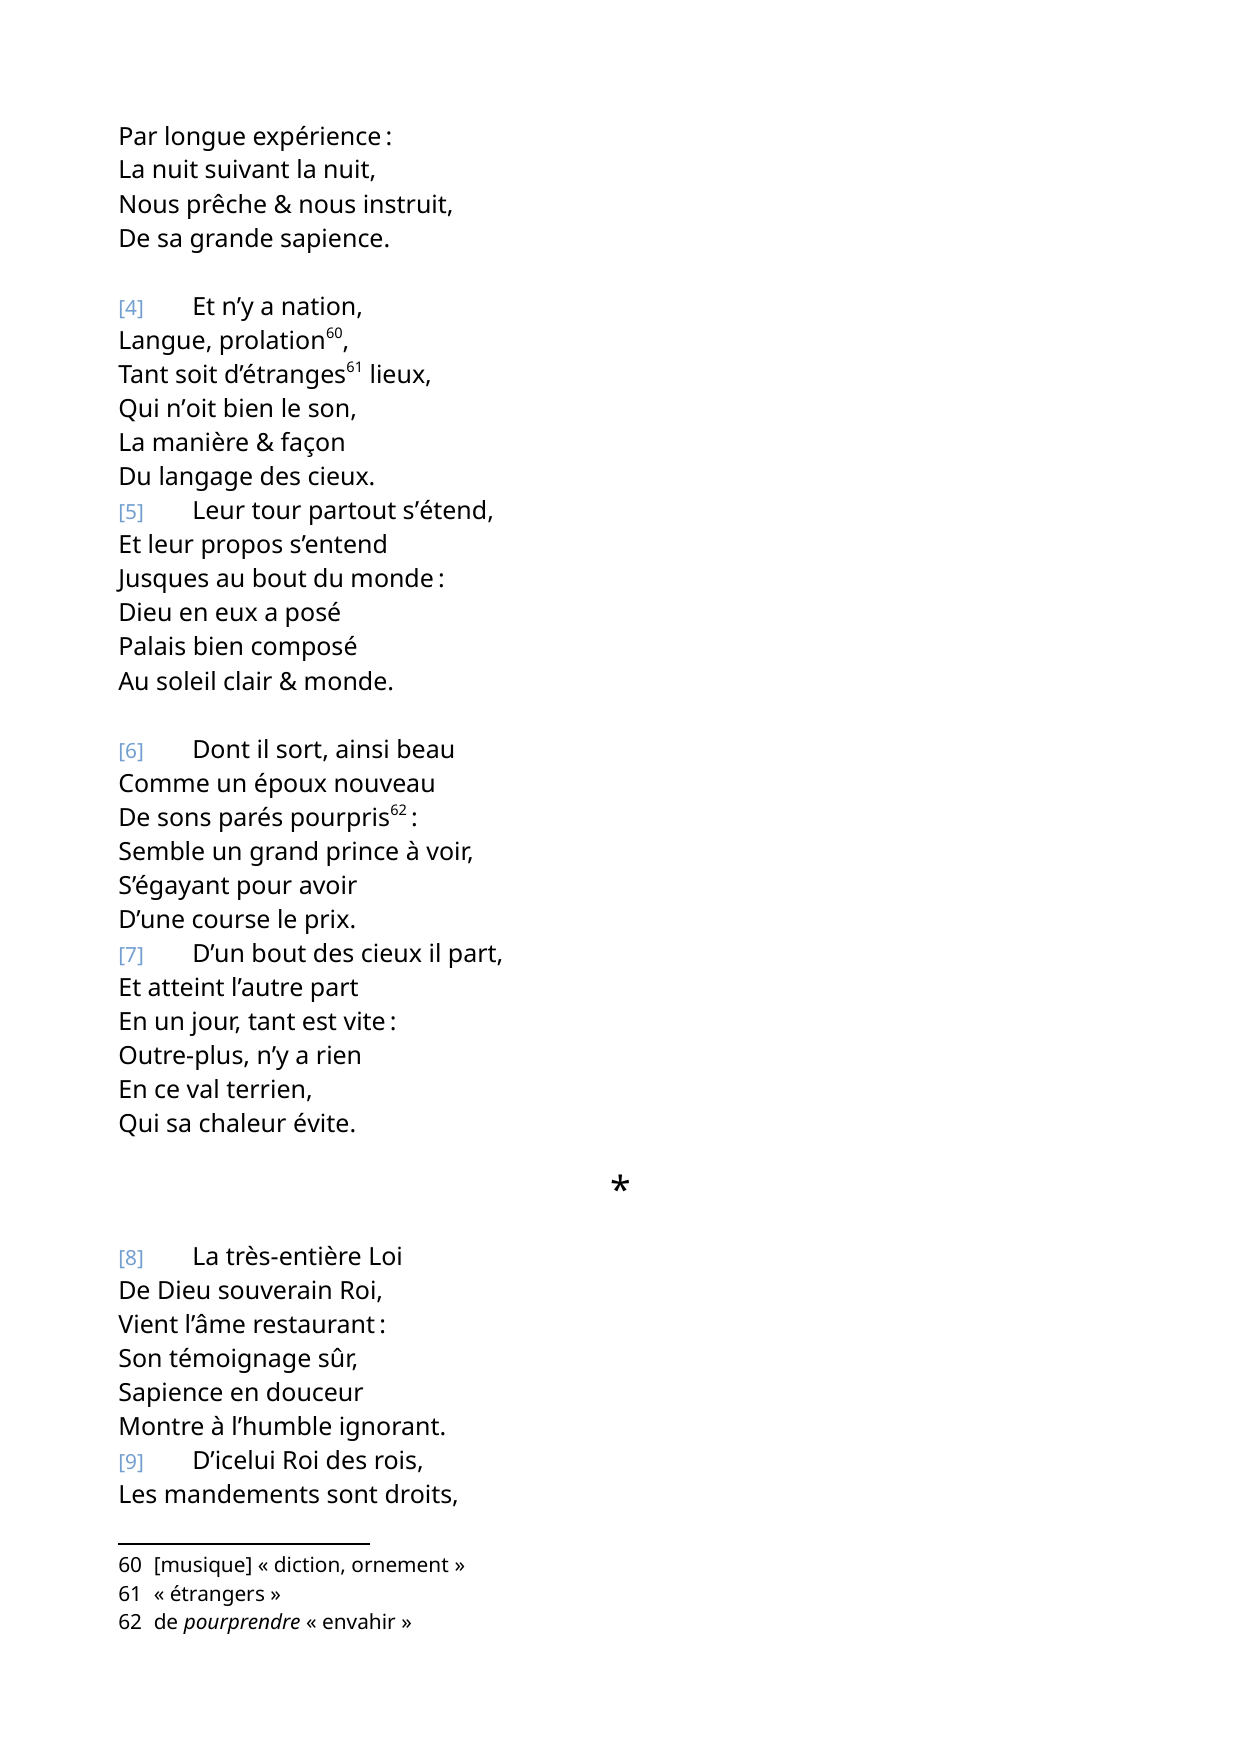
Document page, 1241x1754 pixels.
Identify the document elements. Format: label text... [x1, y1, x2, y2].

text [musique] « diction, ornement » [118, 1551, 1122, 1579]
text S’égayant pour avoir [118, 867, 1122, 902]
text De sa grande sapience. [118, 220, 1122, 254]
text Nous prêche & nous instruit, [118, 186, 1122, 220]
text De Dieu souverain Roi, [118, 1272, 1122, 1306]
text Outre-plus, n’y a rien [118, 1038, 1122, 1072]
text D’une course le prix. [118, 902, 1122, 936]
text Palais bien composé [118, 629, 1122, 663]
text La manière & façon [118, 425, 1122, 459]
text En un jour, tant est vite : [118, 1004, 1122, 1038]
text Qui n’oit bien le son, [118, 391, 1122, 425]
text Jusques au bout du monde : [118, 561, 1122, 595]
text * [118, 1164, 1122, 1215]
text De sons parés pourpris : [118, 799, 1122, 833]
text [7] D’un bout des cieux il part, [118, 936, 1122, 970]
text [6] Dont il sort, ainsi beau [118, 731, 1122, 765]
text Du langage des cieux. [118, 459, 1122, 493]
text « étrangers » [118, 1579, 1122, 1607]
text [4] Et n’y a nation, [118, 288, 1122, 322]
text de pourprendre « envahir » [118, 1607, 1122, 1636]
text Qui sa chaleur évite. [118, 1106, 1122, 1140]
text Semble un grand prince à voir, [118, 833, 1122, 867]
text En ce val terrien, [118, 1072, 1122, 1106]
text Montre à l’humble ignorant. [118, 1409, 1122, 1443]
text Et atteint l’autre part [118, 970, 1122, 1004]
text [5] Leur tour partout s’étend, [118, 493, 1122, 527]
text [9] D’icelui Roi des rois, [118, 1443, 1122, 1477]
text Et leur propos s’entend [118, 527, 1122, 561]
text Tant soit d’étranges lieux, [118, 357, 1122, 391]
text Comme un époux nouveau [118, 765, 1122, 799]
text La nuit suivant la nuit, [118, 152, 1122, 186]
text Par longue expérience : [118, 118, 1122, 152]
text Son témoignage sûr, [118, 1341, 1122, 1374]
text [8] La très-entière Loi [118, 1238, 1122, 1272]
text Langue, prolation, [118, 322, 1122, 357]
text Vient l’âme restaurant : [118, 1306, 1122, 1341]
text Sapience en douceur [118, 1374, 1122, 1409]
text Au soleil clair & monde. [118, 663, 1122, 697]
text Les mandements sont droits, [118, 1477, 1122, 1511]
text Dieu en eux a posé [118, 595, 1122, 629]
